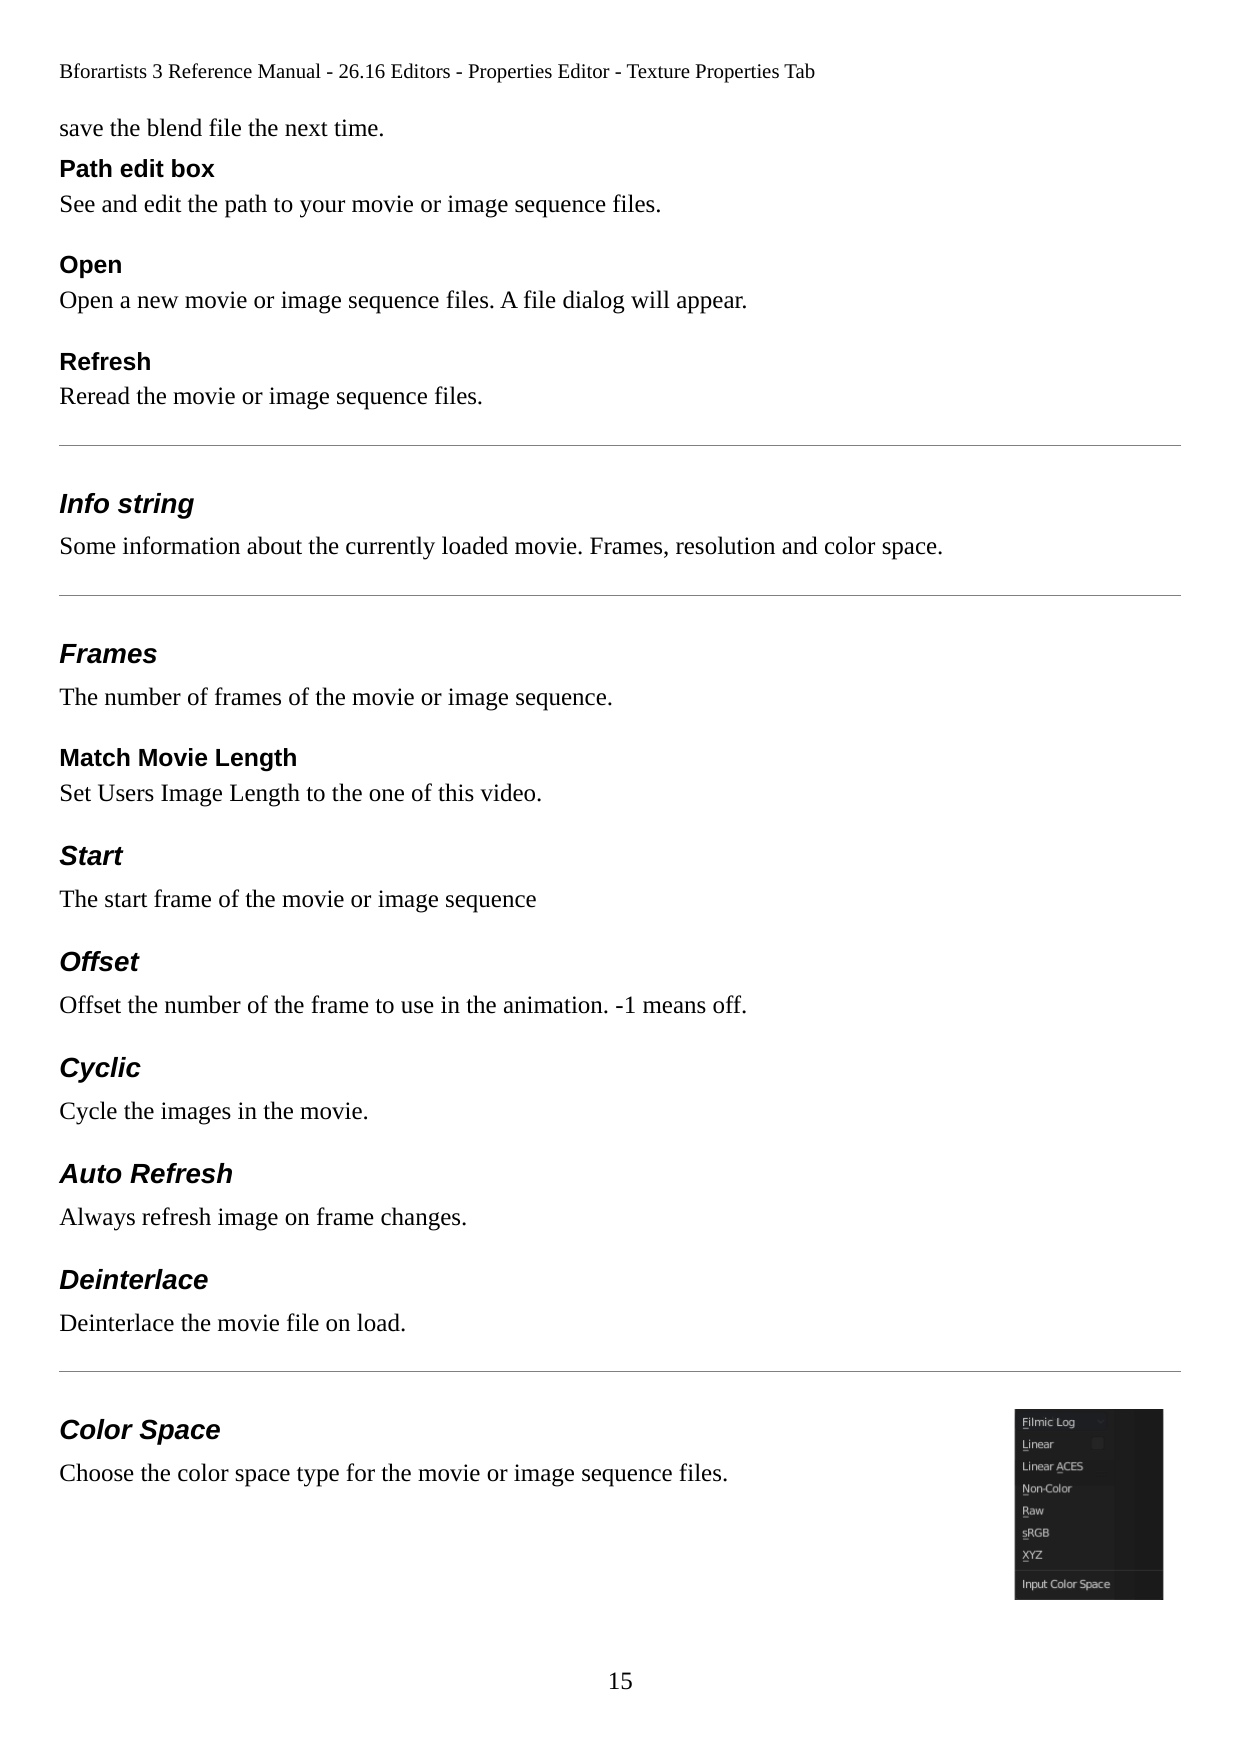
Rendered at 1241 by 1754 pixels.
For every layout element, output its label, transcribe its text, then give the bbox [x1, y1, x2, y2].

subtitle Open [59, 250, 1181, 279]
subtitle Auto Refresh [59, 1157, 1181, 1189]
subtitle Start [59, 839, 1181, 871]
subtitle Cyclic [59, 1051, 1181, 1083]
picture [1014, 1409, 1164, 1600]
subtitle Frames [59, 637, 1181, 669]
subtitle Path edit box [59, 154, 1181, 182]
text Some information about the currently loaded movie. Frames, resolution and color space. [59, 531, 1181, 560]
text See and edit the path to your movie or image sequence files. [59, 189, 1181, 217]
subtitle Deinterlace [59, 1263, 1181, 1295]
text Choose the color space type for the movie or image sequence files. [59, 1458, 1014, 1486]
subtitle Offset [59, 945, 1181, 977]
text Reread the movie or image sequence files. [59, 381, 1181, 410]
subtitle Info string [59, 487, 1181, 519]
subtitle Refresh [59, 347, 1181, 375]
text Open a new movie or image sequence files. A file dialog will appear. [59, 285, 1181, 314]
text Cycle the images in the movie. [59, 1096, 1181, 1124]
text Always refresh image on frame changes. [59, 1202, 1181, 1230]
text Set Users Image Length to the one of this video. [59, 778, 1181, 807]
text Deinterlace the movie file on load. [59, 1308, 1181, 1336]
subtitle [1164, 1413, 1181, 1445]
text save the blend file the next time. [59, 113, 1181, 141]
subtitle Match Movie Length [59, 743, 1181, 772]
text The start frame of the movie or image sequence [59, 884, 1181, 913]
text The number of frames of the movie or image sequence. [59, 682, 1181, 710]
text Offset the number of the frame to use in the animation. -1 means off. [59, 990, 1181, 1018]
subtitle Color Space [59, 1413, 1014, 1445]
